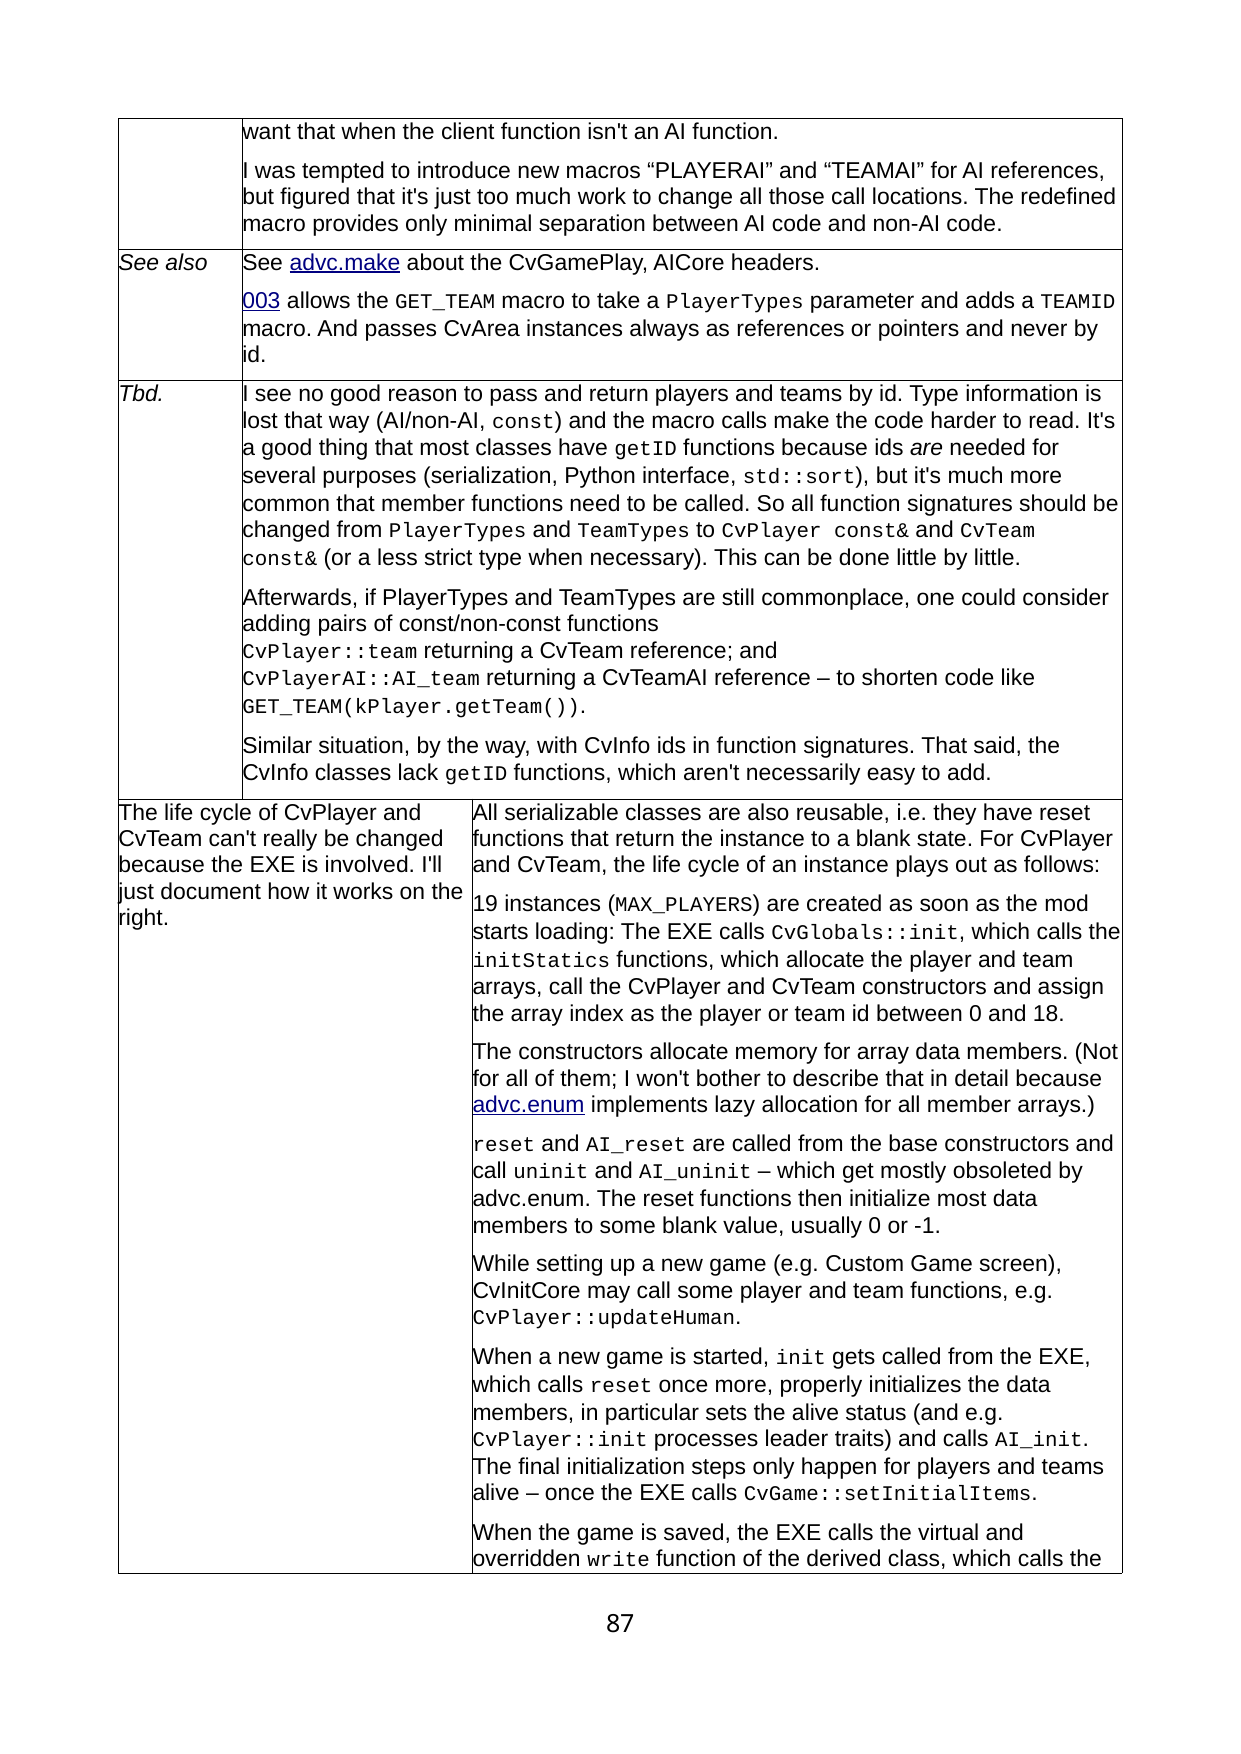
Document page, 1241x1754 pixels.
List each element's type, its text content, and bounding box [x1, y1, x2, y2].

table_cell See also [119, 250, 242, 380]
table_cell All serializable classes are also reusable, i.e. they have reset functions that return the instance to a blank state. For CvPlayer and CvTeam, the life cycle of an instance plays out as follows: 19 instances (MAX_PLAYERS) are created as soon as the mod starts loading: The EXE calls CvGlobals::init, which calls the initStatics functions, which allocate the player and team arrays, call the CvPlayer and CvTeam constructors and assign the array index as the player or team id between 0 and 18. The constructors allocate memory for array data members. (Not for all of them; I won't bother to describe that in detail because advc.enum implements lazy allocation for all member arrays.) reset and AI_reset are called from the base constructors and call uninit and AI_uninit – which get mostly obsoleted by advc.enum. The reset functions then initialize most data members to some blank value, usually 0 or -1. While setting up a new game (e.g. Custom Game screen), CvInitCore may call some player and team functions, e.g. CvPlayer::updateHuman. When a new game is started, init gets called from the EXE, which calls reset once more, properly initializes the data members, in particular sets the alive status (and e.g. CvPlayer::init processes leader traits) and calls AI_init. The final initialization steps only happen for players and teams alive – once the EXE calls CvGame::setInitialItems. When the game is saved, the EXE calls the virtual and overridden write function of the derived class, which calls the [473, 800, 1122, 1573]
table_cell I see no good reason to pass and return players and teams by id. Type information is lost that way (AI/non-AI, const) and the macro calls make the code harder to read. It's a good thing that most classes have getID functions because ids are needed for several purposes (serialization, Python interface, std::sort), but it's much more common that member functions need to be called. So all function signatures should be changed from PlayerTypes and TeamTypes to CvPlayer const& and CvTeam const& (or a less strict type when necessary). This can be done little by little. Afterwards, if PlayerTypes and TeamTypes are still commonplace, one could consider adding pairs of const/non-const functions CvPlayer::team returning a CvTeam reference; and CvPlayerAI::AI_team returning a CvTeamAI reference – to shorten code like GET_TEAM(kPlayer.getTeam()). Similar situation, by the way, with CvInfo ids in function signatures. That said, the CvInfo classes lack getID functions, which aren't necessarily easy to add. [243, 381, 1122, 798]
table_cell Tbd. [119, 381, 242, 798]
table_cell The life cycle of CvPlayer and CvTeam can't really be changed because the EXE is involved. I'll just document how it works on the right. [119, 800, 472, 1573]
table_cell See advc.make about the CvGamePlay, AICore headers. 003 allows the GET_TEAM macro to take a PlayerTypes parameter and adds a TEAMID macro. And passes CvArea instances always as references or pointers and never by id. [243, 250, 1122, 380]
table_cell [119, 119, 242, 248]
table_cell want that when the client function isn't an AI function. I was tempted to introduce new macros “PLAYERAI” and “TEAMAI” for AI references, but figured that it's just too much work to change all those call locations. The redefined macro provides only minimal separation between AI code and non-AI code. [243, 119, 1122, 248]
